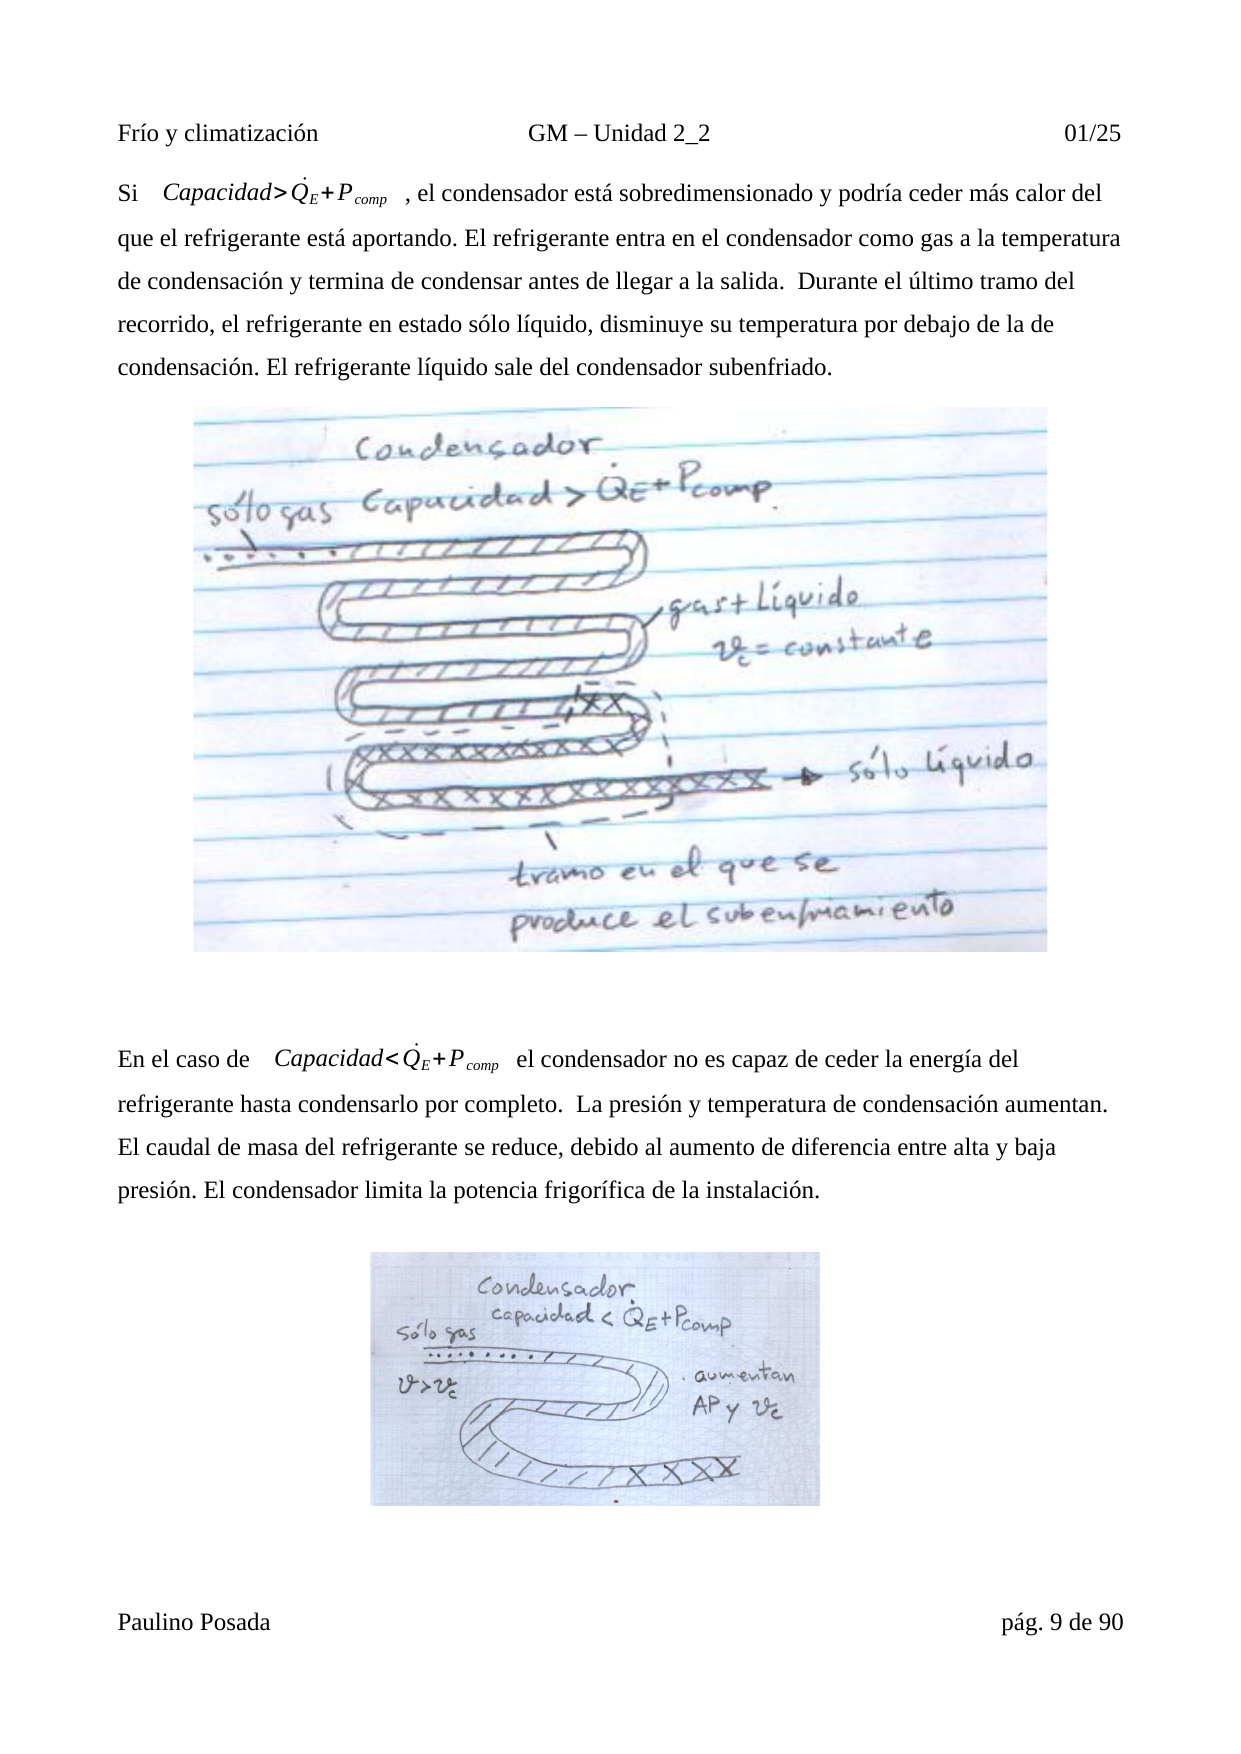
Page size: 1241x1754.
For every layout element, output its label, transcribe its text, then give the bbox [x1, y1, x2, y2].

picture [193, 407, 1048, 952]
text En el caso de el condensador no es capaz de ceder la energía del refrigerante hasta condensarlo por completo. La presión y temperatura de condensación aumentan. El caudal de masa del refrigerante se reduce, debido al aumento de diferencia entre alta y baja presión. El condensador limita la potencia frigorífica de la instalación. [117, 1042, 1123, 1204]
picture [370, 1252, 821, 1506]
text Si , el condensador está sobredimensionado y podría ceder más calor del que el refrigerante está aportando. El refrigerante entra en el condensador como gas a la temperatura de condensación y termina de condensar antes de llegar a la salida. Durante el último tramo del recorrido, el refrigerante en estado sólo líquido, disminuye su temperatura por debajo de la de condensación. El refrigerante líquido sale del condensador subenfriado. [117, 176, 1123, 381]
